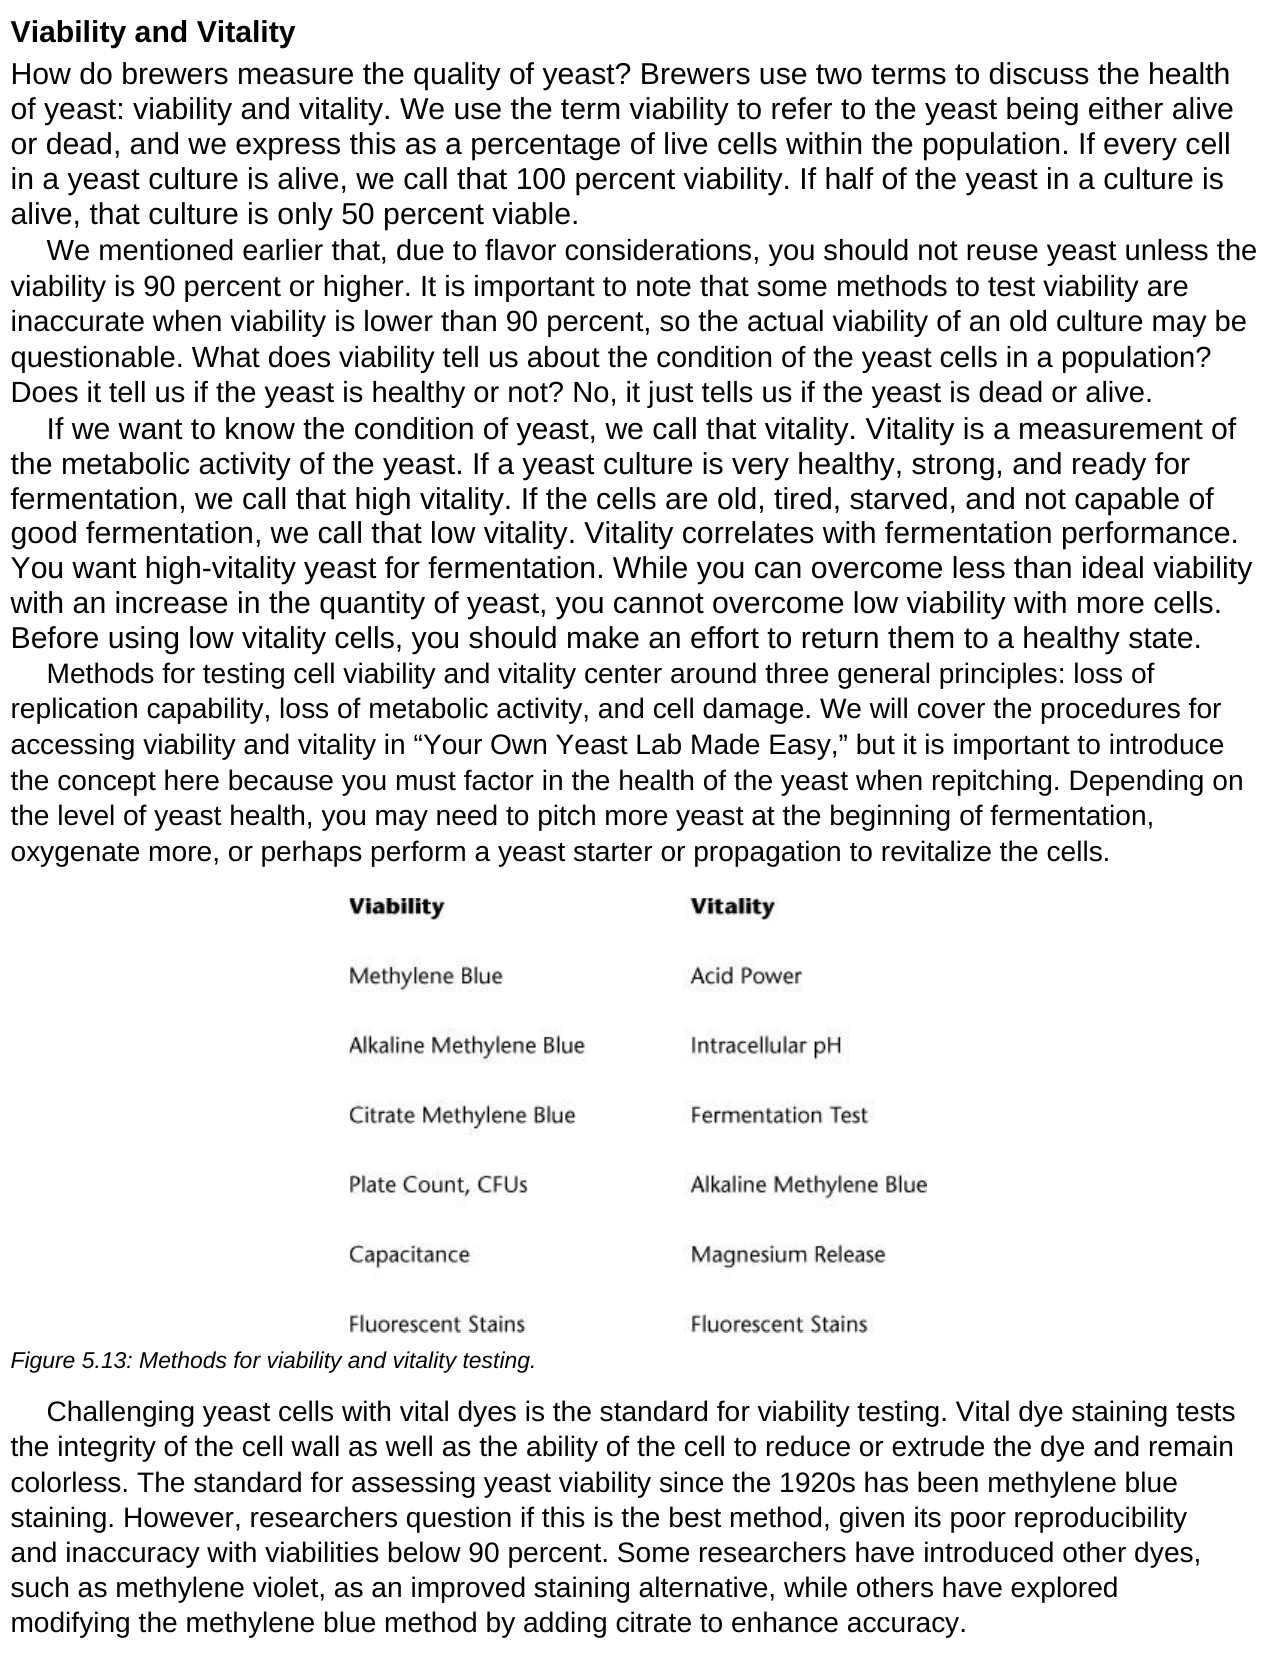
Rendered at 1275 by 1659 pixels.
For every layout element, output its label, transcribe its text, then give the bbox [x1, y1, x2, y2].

text We mentioned earlier that, due to flavor considerations, you should not reuse yeast unless the viability is 90 percent or higher. It is important to note that some methods to test viability are inaccurate when viability is lower than 90 percent, so the actual viability of an old culture may be questionable. What does viability tell us about the condition of the yeast cells in a population? Does it tell us if the yeast is healthy or not? No, it just tells us if the yeast is dead or alive. [10, 233, 1264, 409]
text Challenging yeast cells with vital dyes is the standard for viability testing. Vital dye staining tests the integrity of the cell wall as well as the ability of the cell to reduce or extrude the dye and remain colorless. The standard for assessing yeast viability since the 1920s has been methylene blue staining. However, researchers question if this is the best method, given its poor reproducibility and inaccuracy with viabilities below 90 percent. Some researchers have introduced other dyes, such as methylene violet, as an improved staining alternative, while others have explored modifying the methylene blue method by adding citrate to enhance accuracy. [10, 1395, 1237, 1639]
text Viability and Vitality [10, 14, 1264, 49]
text Figure 5.13: Methods for viability and vitality testing. [10, 1347, 1264, 1373]
text Methods for testing cell viability and vitality center around three general principles: loss of replication capability, loss of metabolic activity, and cell damage. We will cover the procedures for accessing viability and vitality in “Your Own Yeast Lab Made Easy,” but it is important to introduce the concept here because you must factor in the health of the yeast when repitching. Depending on the level of yeast health, you may need to pitch more yeast at the beginning of fermentation, oxygenate more, or perhaps perform a yeast starter or propagation to revitalize the cells. [10, 657, 1264, 867]
text How do brewers measure the quality of yeast? Brewers use two terms to discuss the health of yeast: viability and vitality. We use the term viability to refer to the yeast being either alive or dead, and we express this as a percentage of live cells within the population. If every cell in a yeast culture is alive, we call that 100 percent viability. If half of the yeast in a culture is alive, that culture is only 50 percent viable. [10, 56, 1260, 231]
picture [349, 898, 927, 1333]
text If we want to know the condition of yeast, we call that vitality. Vitality is a measurement of the metabolic activity of the yeast. If a yeast culture is very healthy, strong, and ready for fermentation, we call that high vitality. If the cells are old, tired, starved, and not capable of good fermentation, we call that low vitality. Vitality correlates with fermentation performance. You want high-vitality yeast for fermentation. While you can overcome less than ideal viability with an increase in the quantity of yeast, you cannot overcome low viability with more cells. Before using low vitality cells, you should make an effort to return them to a healthy state. [10, 411, 1262, 654]
